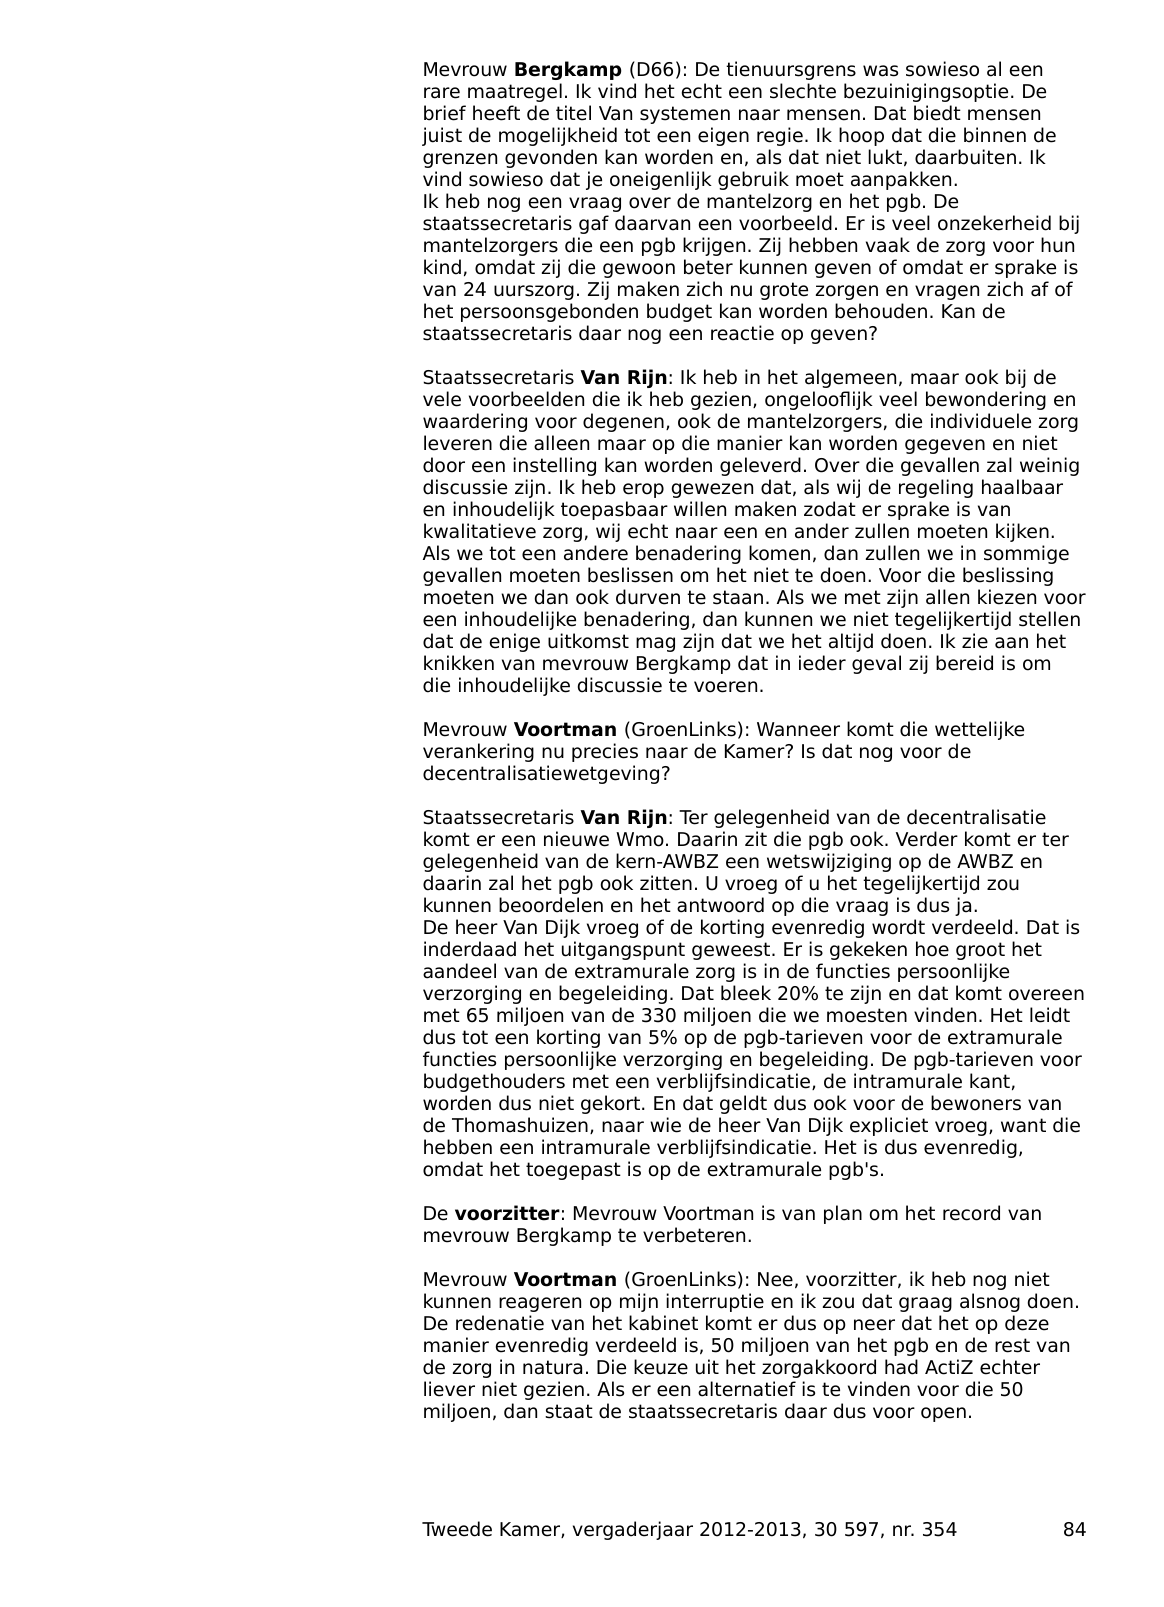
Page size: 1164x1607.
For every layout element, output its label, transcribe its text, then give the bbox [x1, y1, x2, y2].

text Mevrouw Voortman (GroenLinks): Wanneer komt die wettelijke verankering nu precies naar de Kamer? Is dat nog voor de decentralisatiewetgeving? [422, 719, 1087, 785]
text De heer Van Dijk vroeg of de korting evenredig wordt verdeeld. Dat is inderdaad het uitgangspunt geweest. Er is gekeken hoe groot het aandeel van de extramurale zorg is in de functies persoonlijke verzorging en begeleiding. Dat bleek 20% te zijn en dat komt overeen met 65 miljoen van de 330 miljoen die we moesten vinden. Het leidt dus tot een korting van 5% op de pgb-tarieven voor de extramurale functies persoonlijke verzorging en begeleiding. De pgb-tarieven voor budgethouders met een verblijfsindicatie, de intramurale kant, worden dus niet gekort. En dat geldt dus ook voor de bewoners van de Thomashuizen, naar wie de heer Van Dijk expliciet vroeg, want die hebben een intramurale verblijfsindicatie. Het is dus evenredig, omdat het toegepast is op de extramurale pgb's. [422, 917, 1087, 1181]
text Mevrouw Voortman (GroenLinks): Nee, voorzitter, ik heb nog niet kunnen reageren op mijn interruptie en ik zou dat graag alsnog doen. [422, 1269, 1087, 1313]
text Staatssecretaris Van Rijn: Ter gelegenheid van de decentralisatie komt er een nieuwe Wmo. Daarin zit die pgb ook. Verder komt er ter gelegenheid van de kern-AWBZ een wetswijziging op de AWBZ en daarin zal het pgb ook zitten. U vroeg of u het tegelijkertijd zou kunnen beoordelen en het antwoord op die vraag is dus ja. [422, 807, 1087, 917]
text De voorzitter: Mevrouw Voortman is van plan om het record van mevrouw Bergkamp te verbeteren. [422, 1203, 1087, 1247]
text De redenatie van het kabinet komt er dus op neer dat het op deze manier evenredig verdeeld is, 50 miljoen van het pgb en de rest van de zorg in natura. Die keuze uit het zorgakkoord had ActiZ echter liever niet gezien. Als er een alternatief is te vinden voor die 50 miljoen, dan staat de staatssecretaris daar dus voor open. [422, 1313, 1087, 1423]
text Staatssecretaris Van Rijn: Ik heb in het algemeen, maar ook bij de vele voorbeelden die ik heb gezien, ongelooflijk veel bewondering en waardering voor degenen, ook de mantelzorgers, die individuele zorg leveren die alleen maar op die manier kan worden gegeven en niet door een instelling kan worden geleverd. Over die gevallen zal weinig discussie zijn. Ik heb erop gewezen dat, als wij de regeling haalbaar en inhoudelijk toepasbaar willen maken zodat er sprake is van kwalitatieve zorg, wij echt naar een en ander zullen moeten kijken. [422, 367, 1087, 543]
text Als we tot een andere benadering komen, dan zullen we in sommige gevallen moeten beslissen om het niet te doen. Voor die beslissing moeten we dan ook durven te staan. Als we met zijn allen kiezen voor een inhoudelijke benadering, dan kunnen we niet tegelijkertijd stellen dat de enige uitkomst mag zijn dat we het altijd doen. Ik zie aan het knikken van mevrouw Bergkamp dat in ieder geval zij bereid is om die inhoudelijke discussie te voeren. [422, 543, 1087, 697]
text Mevrouw Bergkamp (D66): De tienuursgrens was sowieso al een rare maatregel. Ik vind het echt een slechte bezuinigingsoptie. De brief heeft de titel Van systemen naar mensen. Dat biedt mensen juist de mogelijkheid tot een eigen regie. Ik hoop dat die binnen de grenzen gevonden kan worden en, als dat niet lukt, daarbuiten. Ik vind sowieso dat je oneigenlijk gebruik moet aanpakken. [422, 59, 1087, 191]
text Ik heb nog een vraag over de mantelzorg en het pgb. De staatssecretaris gaf daarvan een voorbeeld. Er is veel onzekerheid bij mantelzorgers die een pgb krijgen. Zij hebben vaak de zorg voor hun kind, omdat zij die gewoon beter kunnen geven of omdat er sprake is van 24 uurszorg. Zij maken zich nu grote zorgen en vragen zich af of het persoonsgebonden budget kan worden behouden. Kan de staatssecretaris daar nog een reactie op geven? [422, 191, 1087, 345]
